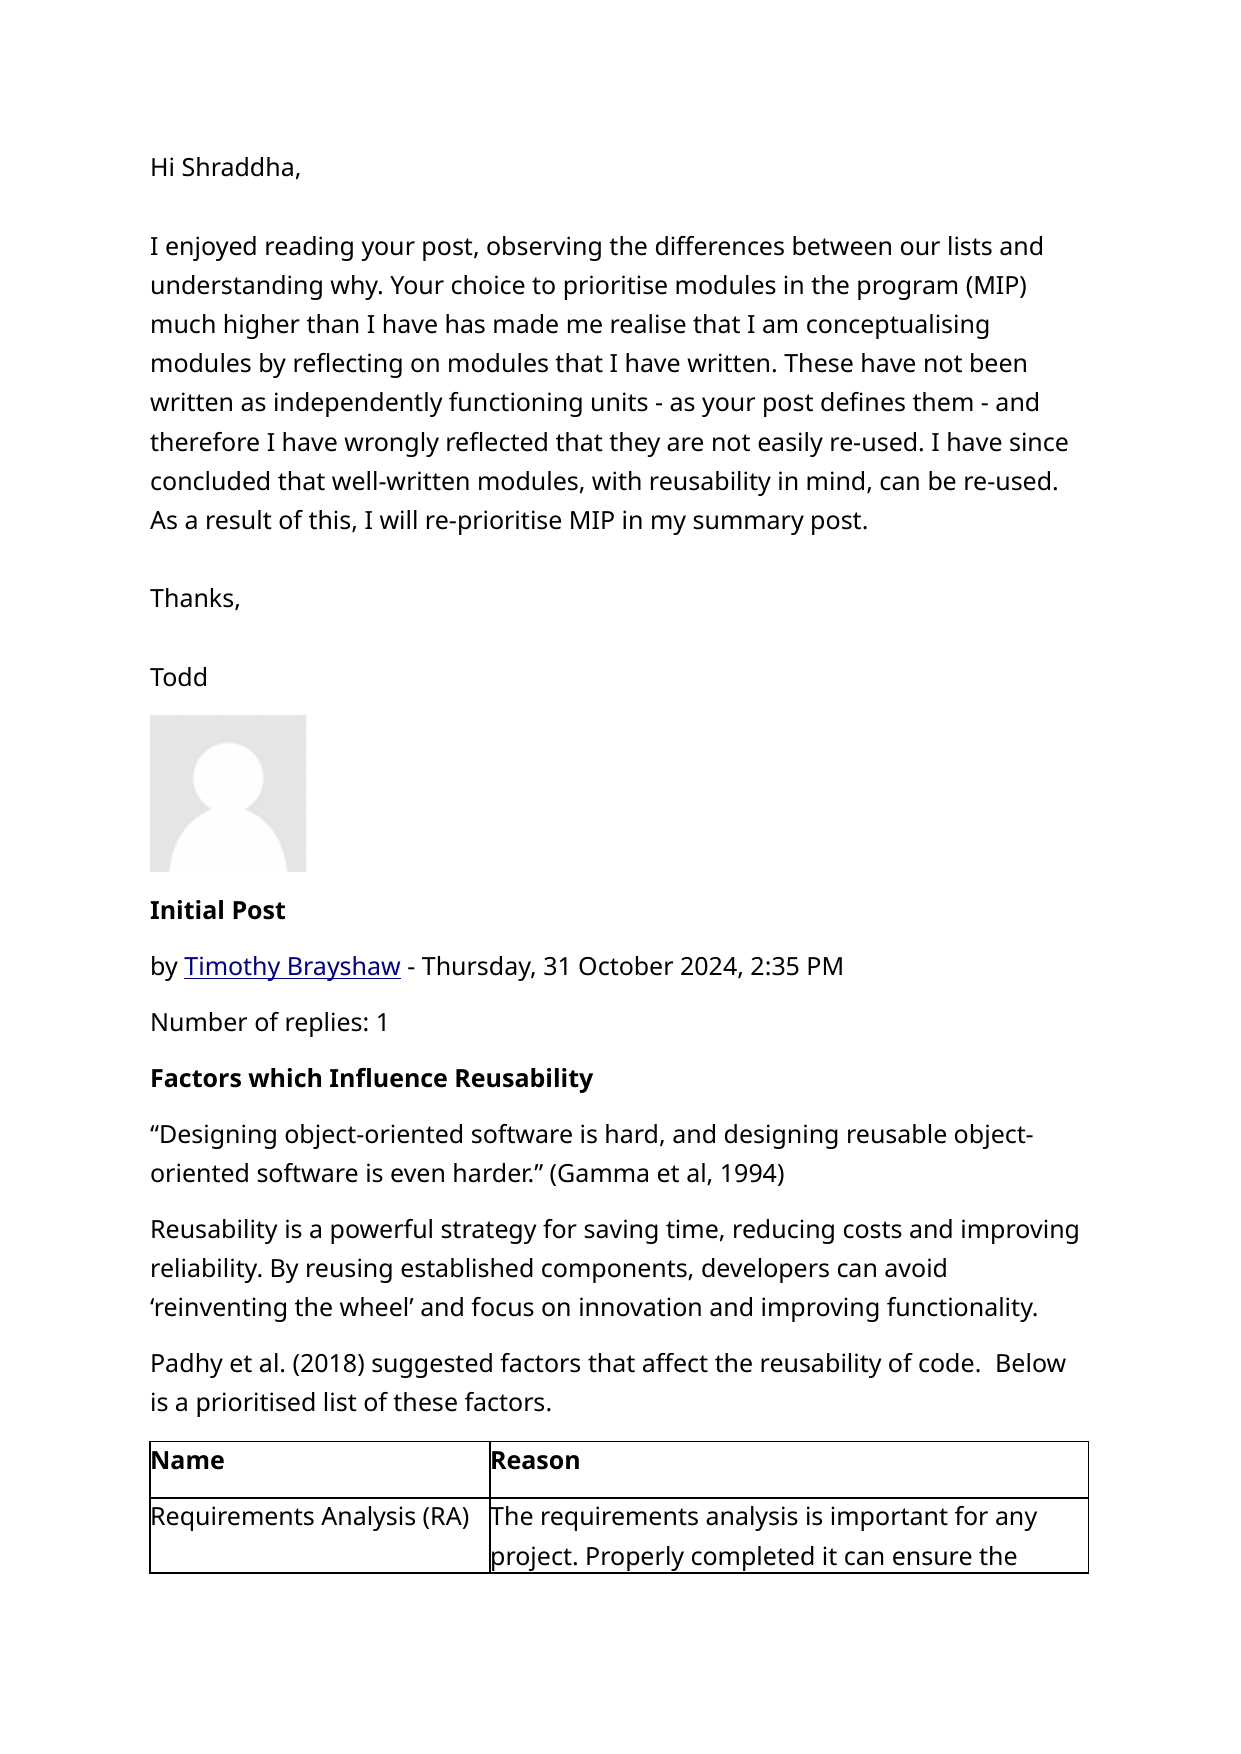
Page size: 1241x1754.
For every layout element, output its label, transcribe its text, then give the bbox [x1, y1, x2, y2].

text Reusability is a powerful strategy for saving time, reducing costs and improving reliability. By reusing established components, developers can avoid ‘reinventing the wheel’ and focus on innovation and improving functionality. [150, 1211, 1090, 1324]
text Hi Shraddha, I enjoyed reading your post, observing the differences between our lists and understanding why. Your choice to prioritise modules in the program (MIP) much higher than I have has made me realise that I am conceptualising modules by reflecting on modules that I have written. These have not been written as independently functioning units - as your post defines them - and therefore I have wrongly reflected that they are not easily re-used. I have since concluded that well-written modules, with reusability in mind, can be re-used. As a result of this, I will re-prioritise MIP in my summary post. Thanks, Todd [150, 150, 1090, 693]
text Number of replies: 1 [150, 1005, 1090, 1039]
table_cell The requirements analysis is important for any project. Properly completed it can ensure the [491, 1499, 1088, 1572]
text “Designing object-oriented software is hard, and designing reusable object-oriented software is even harder.” (Gamma et al, 1994) [150, 1116, 1090, 1189]
text Factors which Influence Reusability [150, 1061, 1090, 1094]
table_header Name [151, 1442, 489, 1497]
text Initial Post [150, 893, 1090, 927]
text by Timothy Brayshaw - Thursday, 31 October 2024, 2:35 PM [150, 949, 1090, 983]
text Padhy et al. (2018) suggested factors that affect the reusability of code. Below is a prioritised list of these factors. [150, 1346, 1090, 1419]
table_cell Requirements Analysis (RA) [151, 1499, 489, 1572]
table_header Reason [491, 1442, 1088, 1497]
